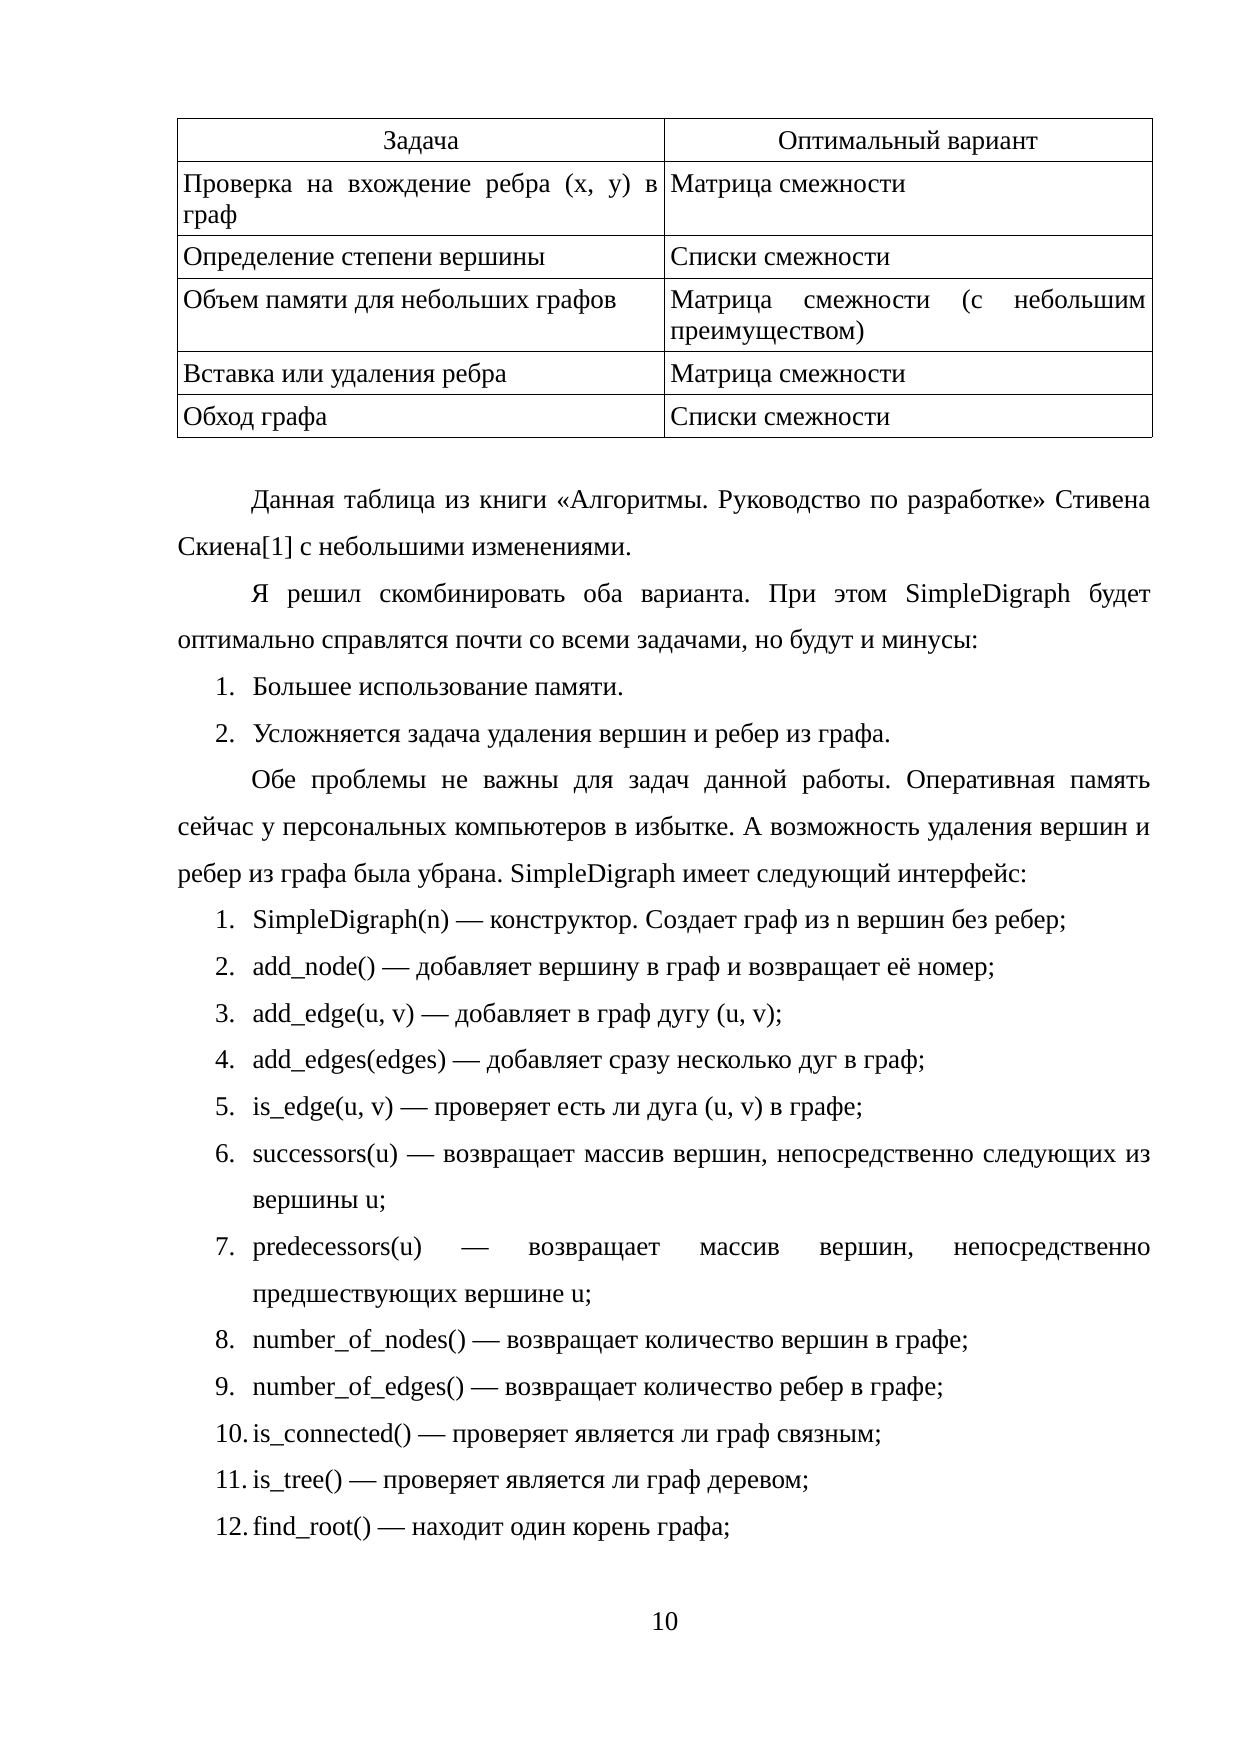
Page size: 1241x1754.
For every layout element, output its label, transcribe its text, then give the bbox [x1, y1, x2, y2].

list SimpleDigraph(n) — конструктор. Создает граф из n вершин без ребер; [215, 903, 1152, 934]
table_header Задача [178, 119, 664, 161]
text Данная таблица из книги «Алгоритмы. Руководство по разработке» Стивена Скиена[1] с небольшими изменениями. [177, 483, 1152, 561]
list is_connected() — проверяет является ли граф связным; [215, 1417, 1152, 1448]
list successors(u) — возвращает массив вершин, непосредственно следующих из вершины u; [215, 1137, 1152, 1214]
text Я решил скомбинировать оба варианта. При этом SimpleDigraph будет оптимально справлятся почти со всеми задачами, но будут и минусы: [177, 577, 1152, 654]
list Большее использование памяти. [215, 670, 1152, 701]
table_cell Проверка на вхождение ребра (x, y) в граф [178, 162, 664, 235]
list is_edge(u, v) — проверяет есть ли дуга (u, v) в графе; [215, 1090, 1152, 1121]
table_cell Вставка или удаления ребра [178, 352, 664, 394]
table_header Оптимальный вариант [665, 119, 1152, 161]
list is_tree() — проверяет является ли граф деревом; [215, 1463, 1152, 1494]
table_cell Матрица смежности [665, 162, 1152, 235]
list add_edges(edges) — добавляет сразу несколько дуг в граф; [215, 1043, 1152, 1074]
table_cell Объем памяти для небольших графов [178, 279, 664, 351]
table_cell Матрица смежности [665, 352, 1152, 394]
table_cell Списки смежности [665, 395, 1152, 437]
list Усложняется задача удаления вершин и ребер из графа. [215, 717, 1152, 748]
table_cell Матрица смежности (с небольшим преимуществом) [665, 279, 1152, 351]
table_cell Списки смежности [665, 236, 1152, 277]
list predecessors(u) — возвращает массив вершин, непосредственно предшествующих вершине u; [215, 1230, 1152, 1308]
text Обе проблемы не важны для задач данной работы. Оперативная память сейчас у персональных компьютеров в избытке. А возможность удаления вершин и ребер из графа была убрана. SimpleDigraph имеет следующий интерфейс: [177, 763, 1152, 888]
list find_root() — находит один корень графа; [215, 1510, 1152, 1541]
list add_node() — добавляет вершину в граф и возвращает её номер; [215, 950, 1152, 981]
table_cell Обход графа [178, 395, 664, 437]
list number_of_nodes() — возвращает количество вершин в графе; [215, 1323, 1152, 1354]
list add_edge(u, v) — добавляет в граф дугу (u, v); [215, 997, 1152, 1028]
table_cell Определение степени вершины [178, 236, 664, 277]
list number_of_edges() — возвращает количество ребер в графе; [215, 1370, 1152, 1401]
